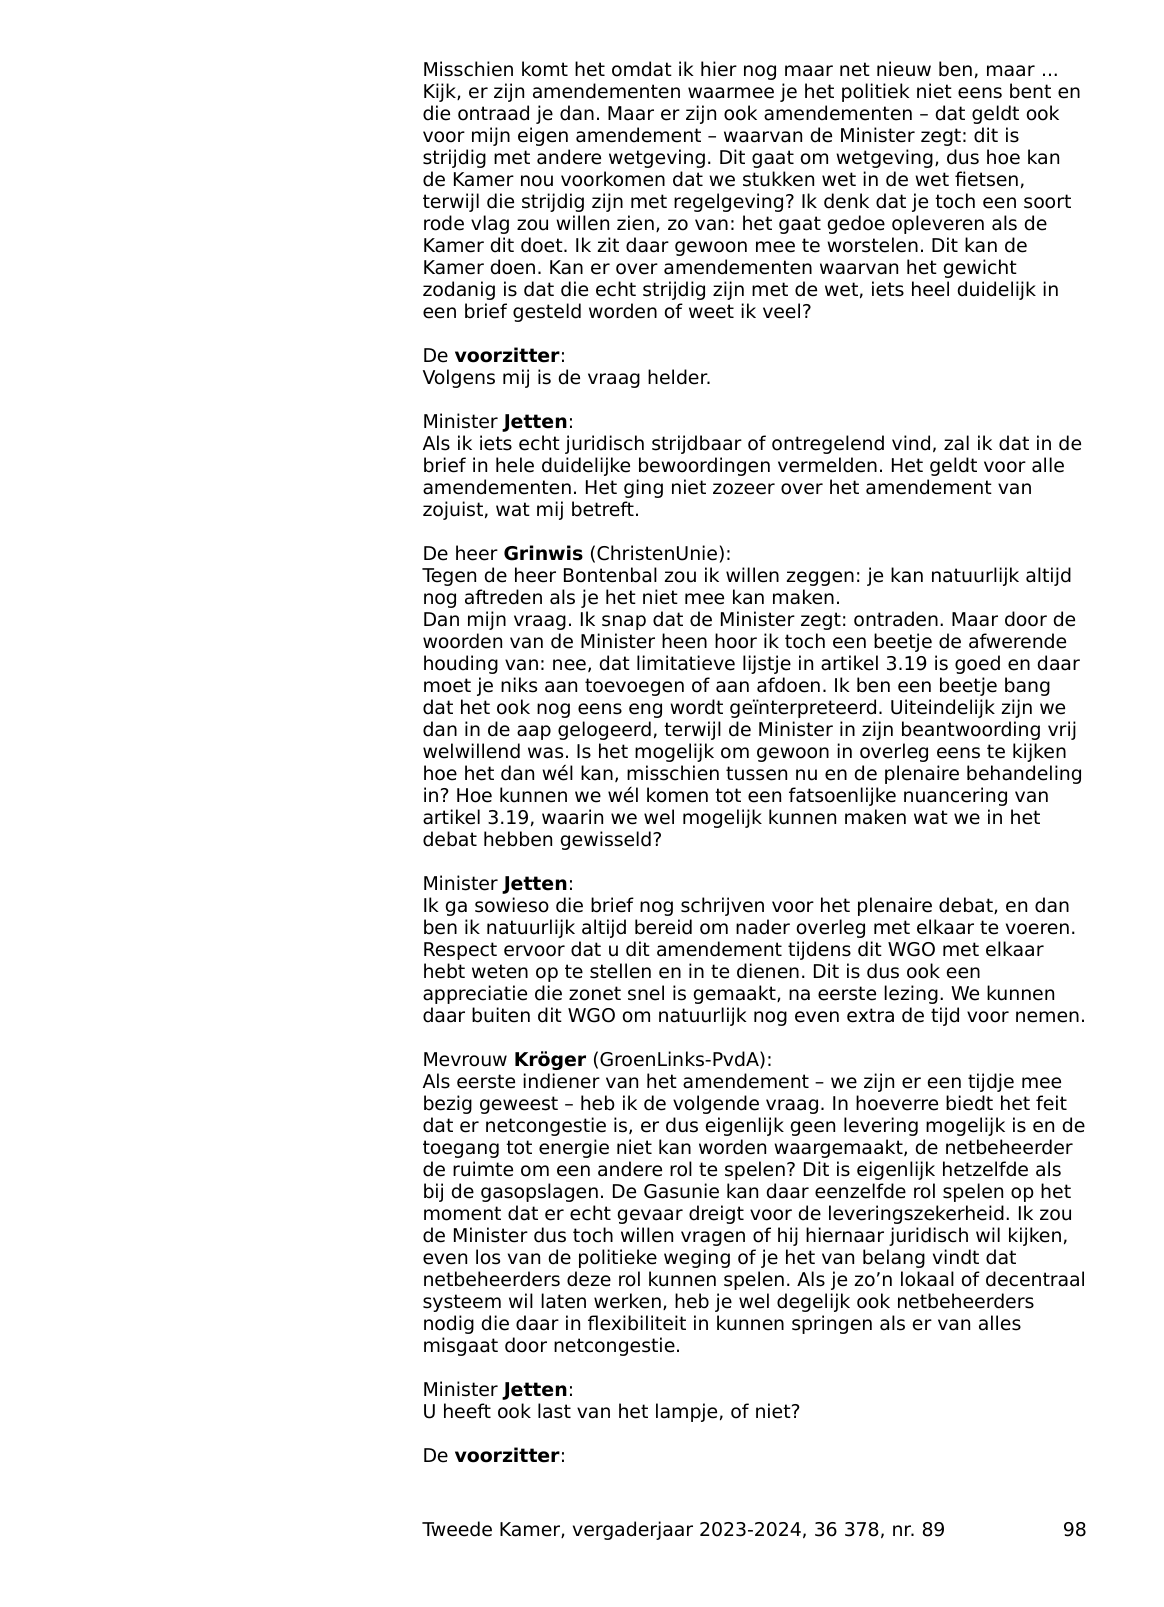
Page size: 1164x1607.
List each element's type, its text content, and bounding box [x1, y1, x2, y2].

text U heeft ook last van het lampje, of niet? [422, 1401, 1087, 1423]
text De heer Grinwis (ChristenUnie): [422, 543, 1087, 565]
text Als ik iets echt juridisch strijdbaar of ontregelend vind, zal ik dat in de brief in hele duidelijke bewoordingen vermelden. Het geldt voor alle amendementen. Het ging niet zozeer over het amendement van zojuist, wat mij betreft. [422, 433, 1087, 521]
text Minister Jetten: [422, 411, 1087, 433]
text Ik ga sowieso die brief nog schrijven voor het plenaire debat, en dan ben ik natuurlijk altijd bereid om nader overleg met elkaar te voeren. Respect ervoor dat u dit amendement tijdens dit WGO met elkaar hebt weten op te stellen en in te dienen. Dit is dus ook een appreciatie die zonet snel is gemaakt, na eerste lezing. We kunnen daar buiten dit WGO om natuurlijk nog even extra de tijd voor nemen. [422, 895, 1087, 1027]
text Dan mijn vraag. Ik snap dat de Minister zegt: ontraden. Maar door de woorden van de Minister heen hoor ik toch een beetje de afwerende houding van: nee, dat limitatieve lijstje in artikel 3.19 is goed en daar moet je niks aan toevoegen of aan afdoen. Ik ben een beetje bang dat het ook nog eens eng wordt geïnterpreteerd. Uiteindelijk zijn we dan in de aap gelogeerd, terwijl de Minister in zijn beantwoording vrij welwillend was. Is het mogelijk om gewoon in overleg eens te kijken hoe het dan wél kan, misschien tussen nu en de plenaire behandeling in? Hoe kunnen we wél komen tot een fatsoenlijke nuancering van artikel 3.19, waarin we wel mogelijk kunnen maken wat we in het debat hebben gewisseld? [422, 609, 1087, 851]
text De voorzitter: [422, 345, 1087, 367]
text De voorzitter: [422, 1445, 1087, 1467]
text Tegen de heer Bontenbal zou ik willen zeggen: je kan natuurlijk altijd nog aftreden als je het niet mee kan maken. [422, 565, 1087, 609]
text Minister Jetten: [422, 873, 1087, 895]
text Mevrouw Kröger (GroenLinks-PvdA): [422, 1049, 1087, 1071]
text Als eerste indiener van het amendement – we zijn er een tijdje mee bezig geweest – heb ik de volgende vraag. In hoeverre biedt het feit dat er netcongestie is, er dus eigenlijk geen levering mogelijk is en de toegang tot energie niet kan worden waargemaakt, de netbeheerder de ruimte om een andere rol te spelen? Dit is eigenlijk hetzelfde als bij de gasopslagen. De Gasunie kan daar eenzelfde rol spelen op het moment dat er echt gevaar dreigt voor de leveringszekerheid. Ik zou de Minister dus toch willen vragen of hij hiernaar juridisch wil kijken, even los van de politieke weging of je het van belang vindt dat netbeheerders deze rol kunnen spelen. Als je zo’n lokaal of decentraal systeem wil laten werken, heb je wel degelijk ook netbeheerders nodig die daar in flexibiliteit in kunnen springen als er van alles misgaat door netcongestie. [422, 1071, 1087, 1357]
text Minister Jetten: [422, 1379, 1087, 1401]
text Misschien komt het omdat ik hier nog maar net nieuw ben, maar ... Kijk, er zijn amendementen waarmee je het politiek niet eens bent en die ontraad je dan. Maar er zijn ook amendementen – dat geldt ook voor mijn eigen amendement – waarvan de Minister zegt: dit is strijdig met andere wetgeving. Dit gaat om wetgeving, dus hoe kan de Kamer nou voorkomen dat we stukken wet in de wet fietsen, terwijl die strijdig zijn met regelgeving? Ik denk dat je toch een soort rode vlag zou willen zien, zo van: het gaat gedoe opleveren als de Kamer dit doet. Ik zit daar gewoon mee te worstelen. Dit kan de Kamer doen. Kan er over amendementen waarvan het gewicht zodanig is dat die echt strijdig zijn met de wet, iets heel duidelijk in een brief gesteld worden of weet ik veel? [422, 59, 1087, 323]
text Volgens mij is de vraag helder. [422, 367, 1087, 389]
